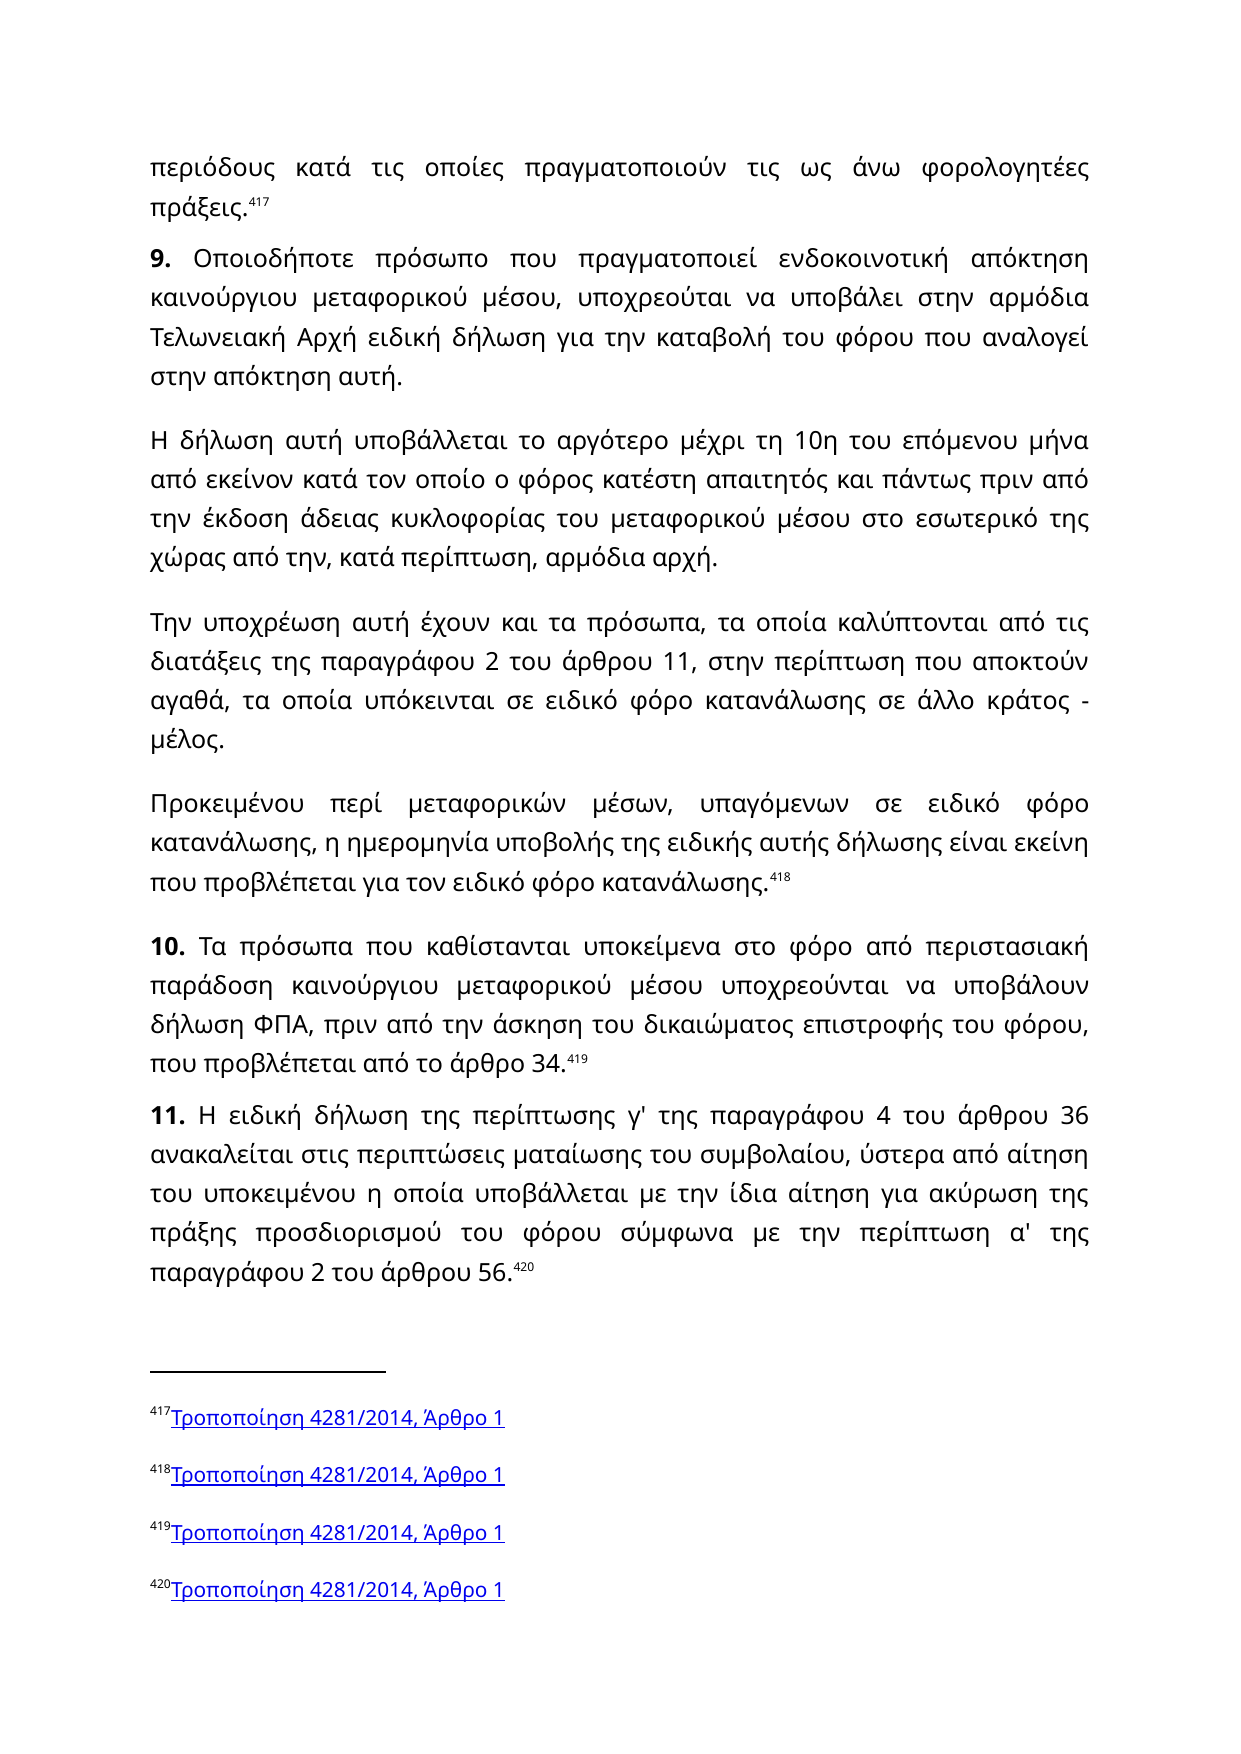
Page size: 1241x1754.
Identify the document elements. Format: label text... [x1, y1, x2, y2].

text Τροποποίηση 4281/2014, Άρθρο 1 [150, 1518, 1090, 1546]
text περιόδους κατά τις οποίες πραγματοποιούν τις ως άνω φορολογητέες πράξεις. [150, 150, 1090, 223]
text Την υποχρέωση αυτή έχουν και τα πρόσωπα, τα οποία καλύπτονται από τις διατάξεις της παραγράφου 2 του άρθρου 11, στην περίπτωση που αποκτούν αγαθά, τα οποία υπόκεινται σε ειδικό φόρο κατανάλωσης σε άλλο κράτος - μέλος. [150, 604, 1090, 756]
text 9. Οποιοδήποτε πρόσωπο που πραγματοποιεί ενδοκοινοτική απόκτηση καινούργιου μεταφορικού μέσου, υποχρεούται να υποβάλει στην αρμόδια Τελωνειακή Αρχή ειδική δήλωση για την καταβολή του φόρου που αναλογεί στην απόκτηση αυτή. [150, 241, 1090, 392]
text 10. Τα πρόσωπα που καθίστανται υποκείμενα στο φόρο από περιστασιακή παράδοση καινούργιου μεταφορικού μέσου υποχρεούνται να υποβάλουν δήλωση ΦΠΑ, πριν από την άσκηση του δικαιώματος επιστροφής του φόρου, που προβλέπεται από το άρθρο 34. [150, 928, 1090, 1080]
text 11. Η ειδική δήλωση της περίπτωσης γ' της παραγράφου 4 του άρθρου 36 ανακαλείται στις περιπτώσεις ματαίωσης του συμβολαίου, ύστερα από αίτηση του υποκειμένου η οποία υποβάλλεται με την ίδια αίτηση για ακύρωση της πράξης προσδιορισμού του φόρου σύμφωνα με την περίπτωση α' της παραγράφου 2 του άρθρου 56. [150, 1097, 1090, 1288]
text Προκειμένου περί μεταφορικών μέσων, υπαγόμενων σε ειδικό φόρο κατανάλωσης, η ημερομηνία υποβολής της ειδικής αυτής δήλωσης είναι εκείνη που προβλέπεται για τον ειδικό φόρο κατανάλωσης. [150, 786, 1090, 898]
text Τροποποίηση 4281/2014, Άρθρο 1 [150, 1576, 1090, 1604]
text Τροποποίηση 4281/2014, Άρθρο 1 [150, 1403, 1090, 1431]
text Η δήλωση αυτή υποβάλλεται το αργότερο μέχρι τη 10η του επόμενου μήνα από εκείνον κατά τον οποίο ο φόρος κατέστη απαιτητός και πάντως πριν από την έκδοση άδειας κυκλοφορίας του μεταφορικού μέσου στο εσωτερικό της χώρας από την, κατά περίπτωση, αρμόδια αρχή. [150, 422, 1090, 574]
text Τροποποίηση 4281/2014, Άρθρο 1 [150, 1460, 1090, 1489]
